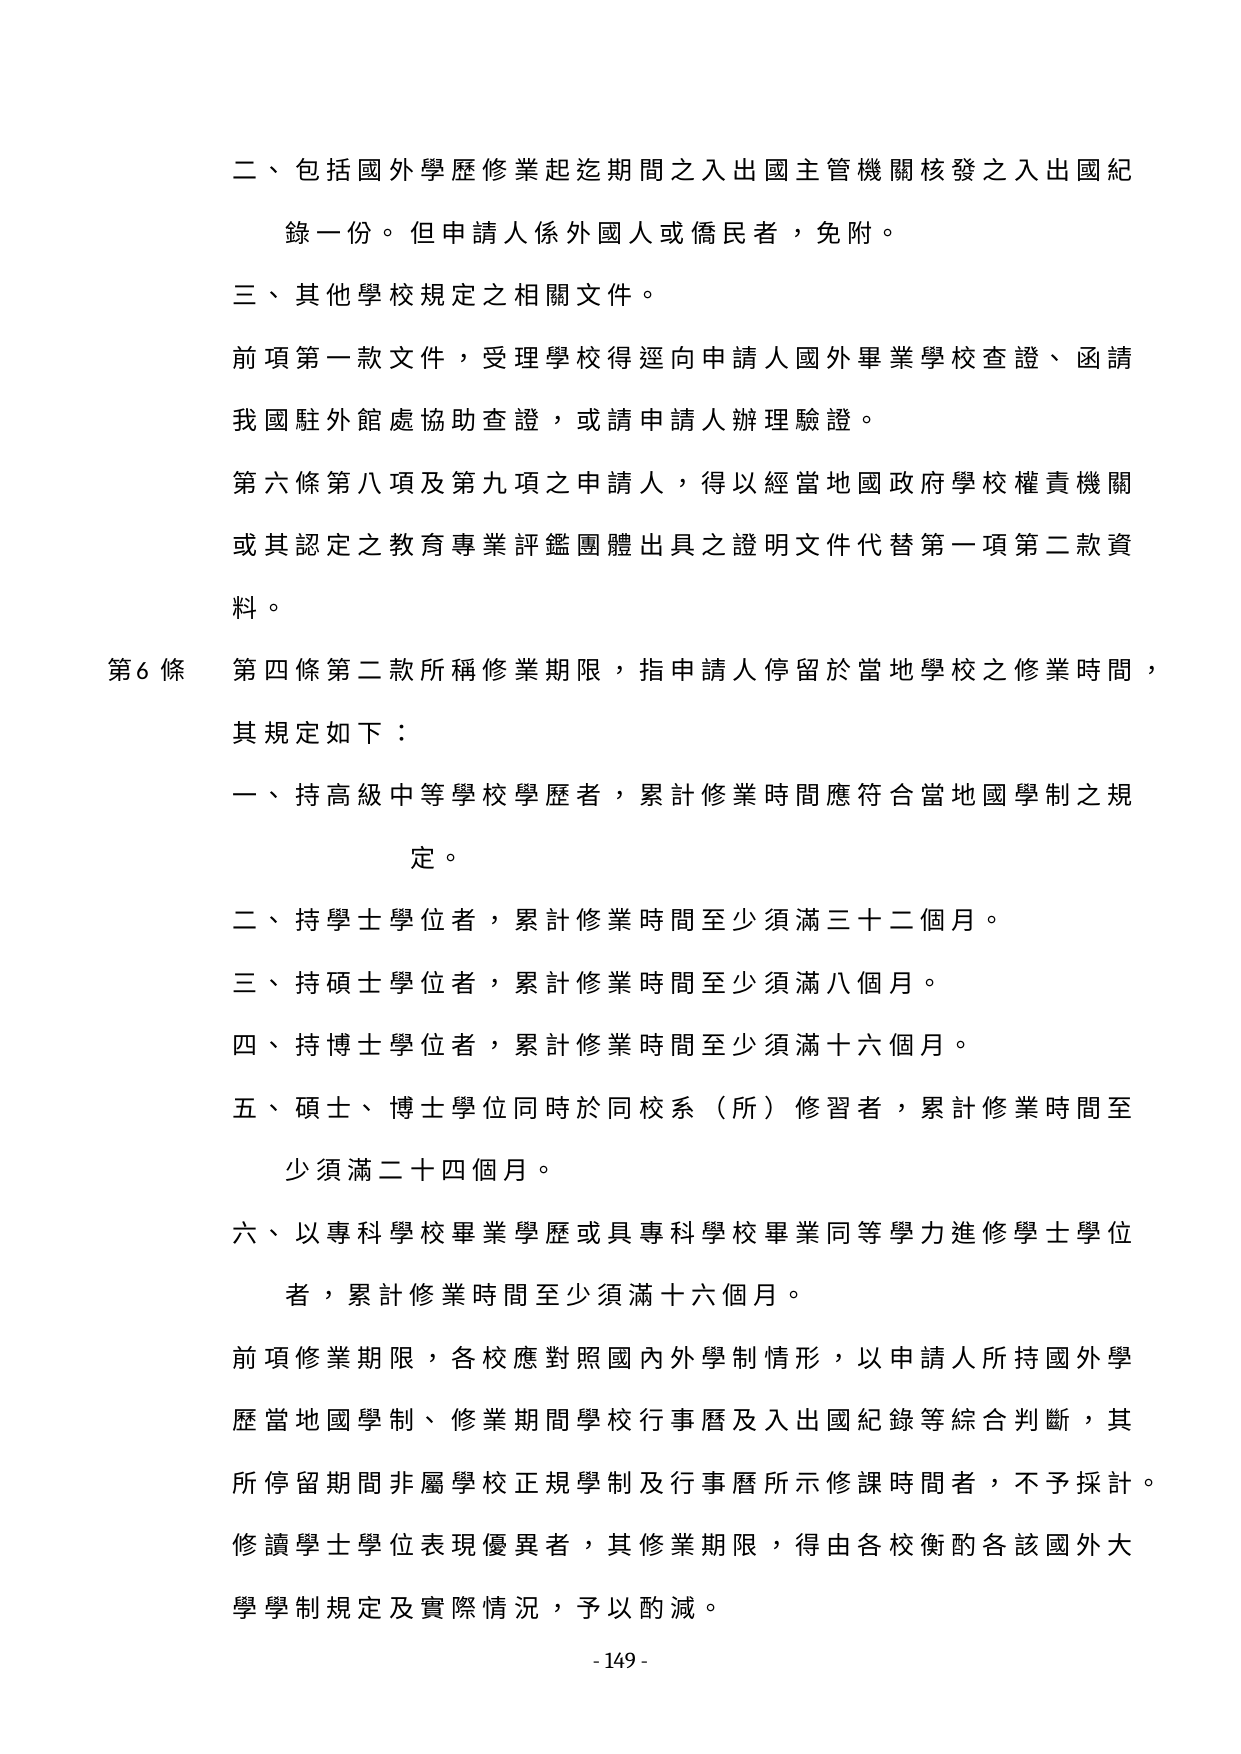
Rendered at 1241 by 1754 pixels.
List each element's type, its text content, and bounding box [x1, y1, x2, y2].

text 三、其他學校規定之相關文件。 [229, 252, 1136, 314]
text 四、持博士學位者，累計修業時間至少須滿十六個月。 [229, 1002, 1136, 1064]
text 第六條第八項及第九項之申請人，得以經當地國政府學校權責機關或其認定之教育專業評鑑團體出具之證明文件代替第一項第二款資料。 [229, 439, 1136, 627]
text 修讀學士學位表現優異者，其修業期限，得由各校衡酌各該國外大學學制規定及實際情況，予以酌減。 [229, 1502, 1136, 1627]
text 二、持學士學位者，累計修業時間至少須滿三十二個月。 [229, 877, 1136, 939]
text 三、持碩士學位者，累計修業時間至少須滿八個月。 [229, 939, 1136, 1002]
list 第四條第二款所稱修業期限，指申請人停留於當地學校之修業時間，其規定如下： [104, 627, 1136, 752]
text 六、以專科學校畢業學歷或具專科學校畢業同等學力進修學士學位者，累計修業時間至少須滿十六個月。 [229, 1189, 1136, 1314]
text 前項第一款文件，受理學校得逕向申請人國外畢業學校查證、函請我國駐外館處協助查證，或請申請人辦理驗證。 [229, 314, 1136, 439]
text 前項修業期限，各校應對照國內外學制情形，以申請人所持國外學歷當地國學制、修業期間學校行事曆及入出國紀錄等綜合判斷，其所停留期間非屬學校正規學制及行事曆所示修課時間者，不予採計。 [229, 1314, 1136, 1502]
text 五、碩士、博士學位同時於同校系（所）修習者，累計修業時間至少須滿二十四個月。 [229, 1064, 1136, 1189]
text 一、持高級中等學校學歷者，累計修業時間應符合當地國學制之規定。 [229, 752, 1136, 877]
text 二、包括國外學歷修業起迄期間之入出國主管機關核發之入出國紀錄一份。但申請人係外國人或僑民者，免附。 [229, 127, 1136, 252]
